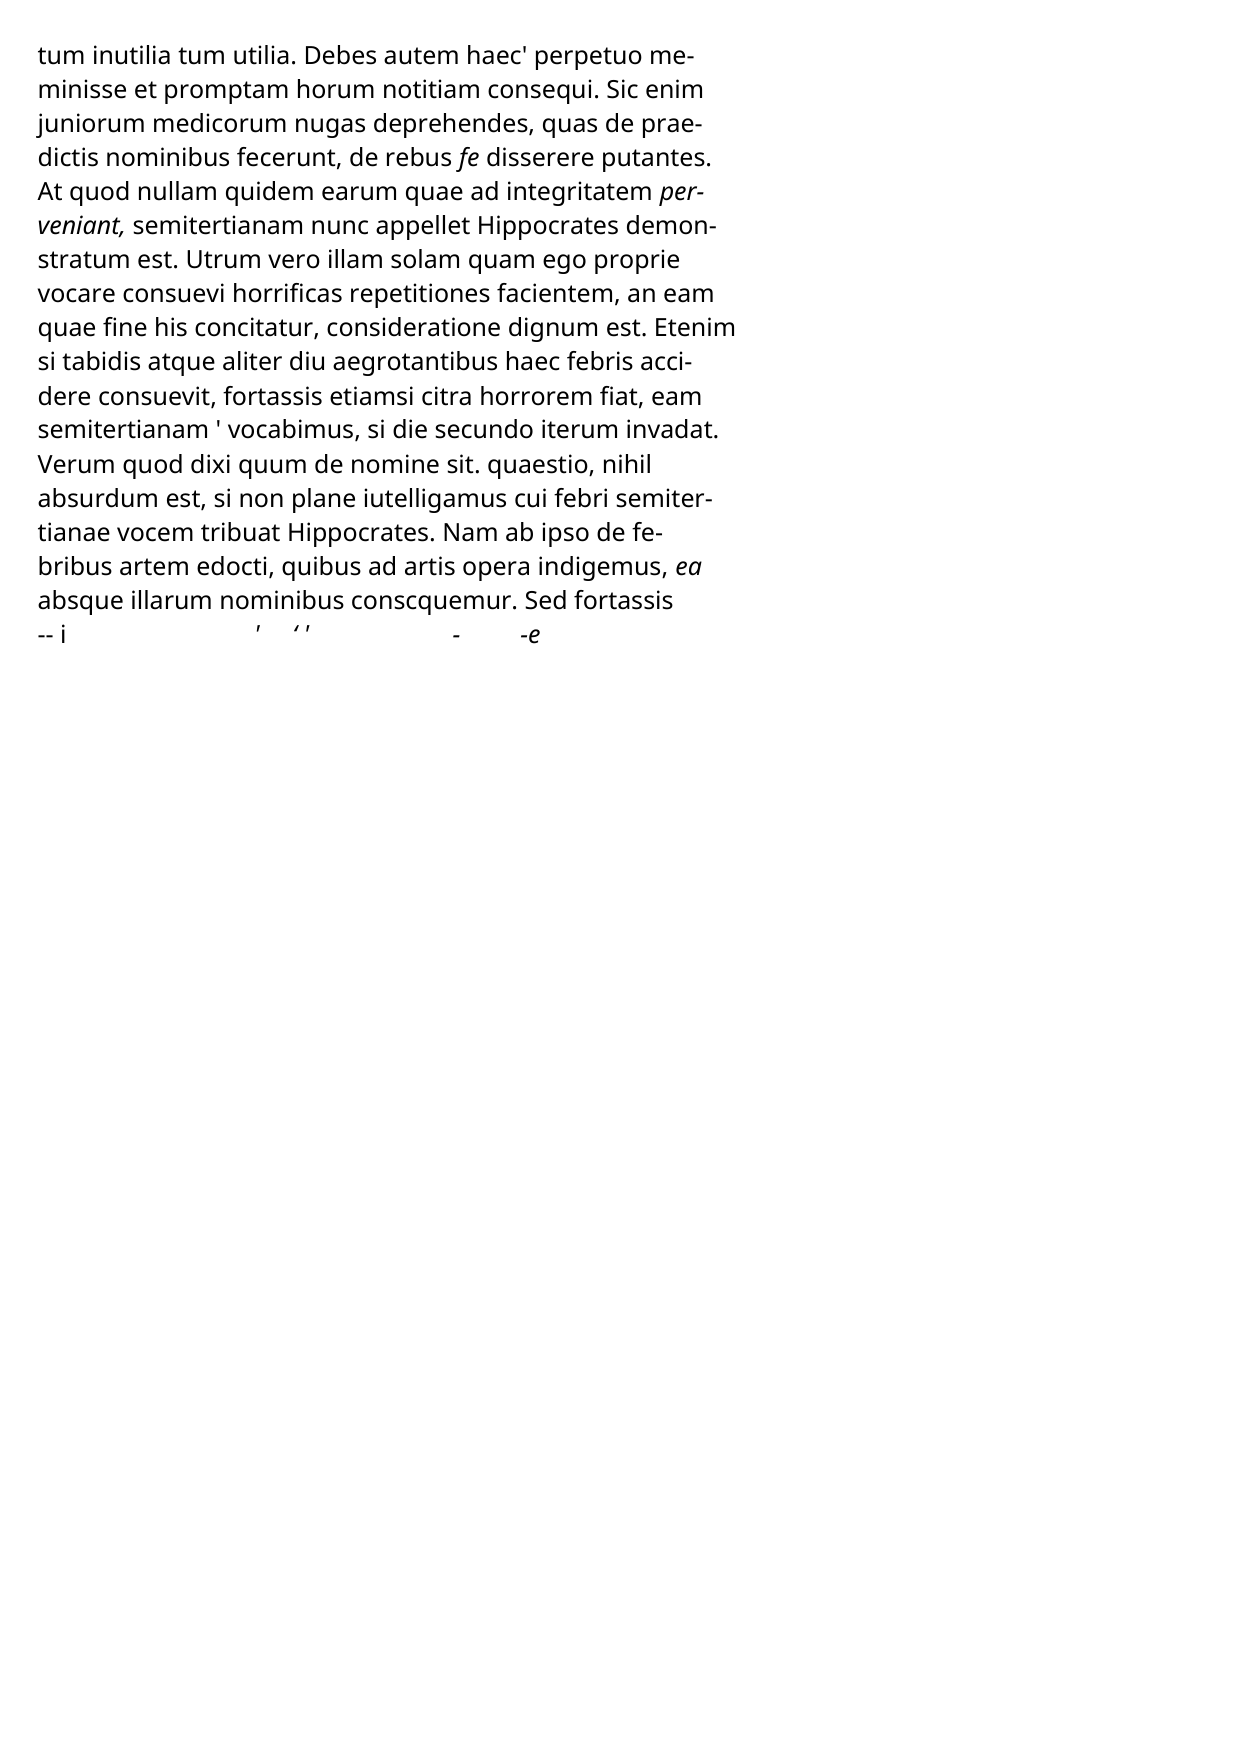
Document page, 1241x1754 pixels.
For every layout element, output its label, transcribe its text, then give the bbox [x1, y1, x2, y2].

text -- i ' ‘ ' - -e [37, 617, 1203, 651]
text tum inutilia tum utilia. Debes autem haec' perpetuo me- minisse et promptam horum notitiam consequi. Sic enim juniorum medicorum nugas deprehendes, quas de prae- dictis nominibus fecerunt, de rebus fe disserere putantes. At quod nullam quidem earum quae ad integritatem per- veniant, semitertianam nunc appellet Hippocrates demon- stratum est. Utrum vero illam solam quam ego proprie vocare consuevi horrificas repetitiones facientem, an eam quae fine his concitatur, consideratione dignum est. Etenim si tabidis atque aliter diu aegrotantibus haec febris acci- dere consuevit, fortassis etiamsi citra horrorem fiat, eam semitertianam ' vocabimus, si die secundo iterum invadat. Verum quod dixi quum de nomine sit. quaestio, nihil absurdum est, si non plane iutelligamus cui febri semiter- tianae vocem tribuat Hippocrates. Nam ab ipso de fe- bribus artem edocti, quibus ad artis opera indigemus, ea absque illarum nominibus conscquemur. Sed fortassis [37, 37, 1203, 617]
